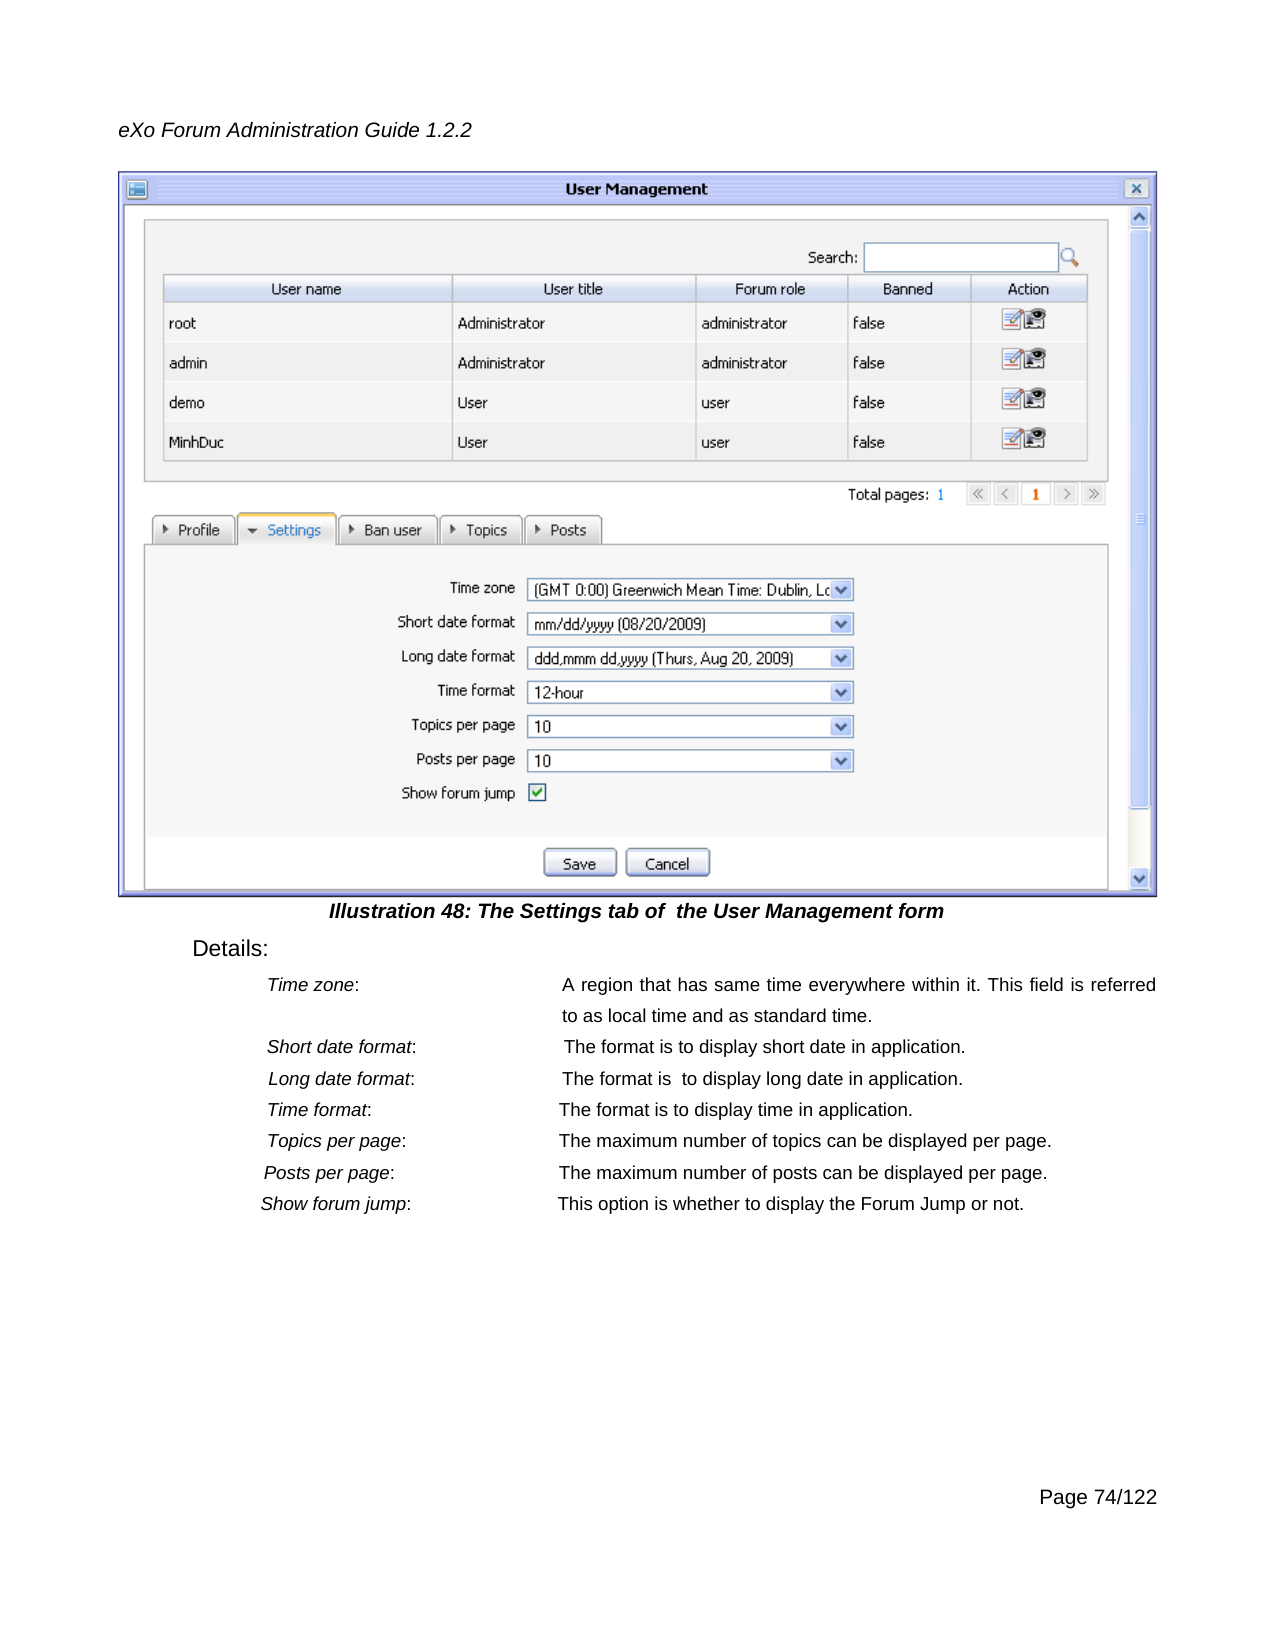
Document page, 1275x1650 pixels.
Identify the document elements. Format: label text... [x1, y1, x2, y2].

text Illustration 48: The Settings tab of the User Management form [118, 900, 1157, 923]
text Long date format: The format is to display long date in application. [268, 1068, 1157, 1089]
text Details: [118, 923, 1157, 961]
text Short date format: The format is to display short date in application. [267, 1037, 1157, 1058]
picture [118, 170, 1158, 900]
text Time zone: A region that has same time everywhere within it. This field is referred to as local time and as standard time. [267, 974, 1157, 1026]
text Show forum jump: This option is whether to display the Forum Jump or not. [260, 1193, 1157, 1214]
text Time format: The format is to display time in application. [267, 1099, 1157, 1120]
text Topics per page: The maximum number of topics can be displayed per page. [267, 1131, 1157, 1152]
text Posts per page: The maximum number of posts can be displayed per page. [263, 1162, 1157, 1183]
